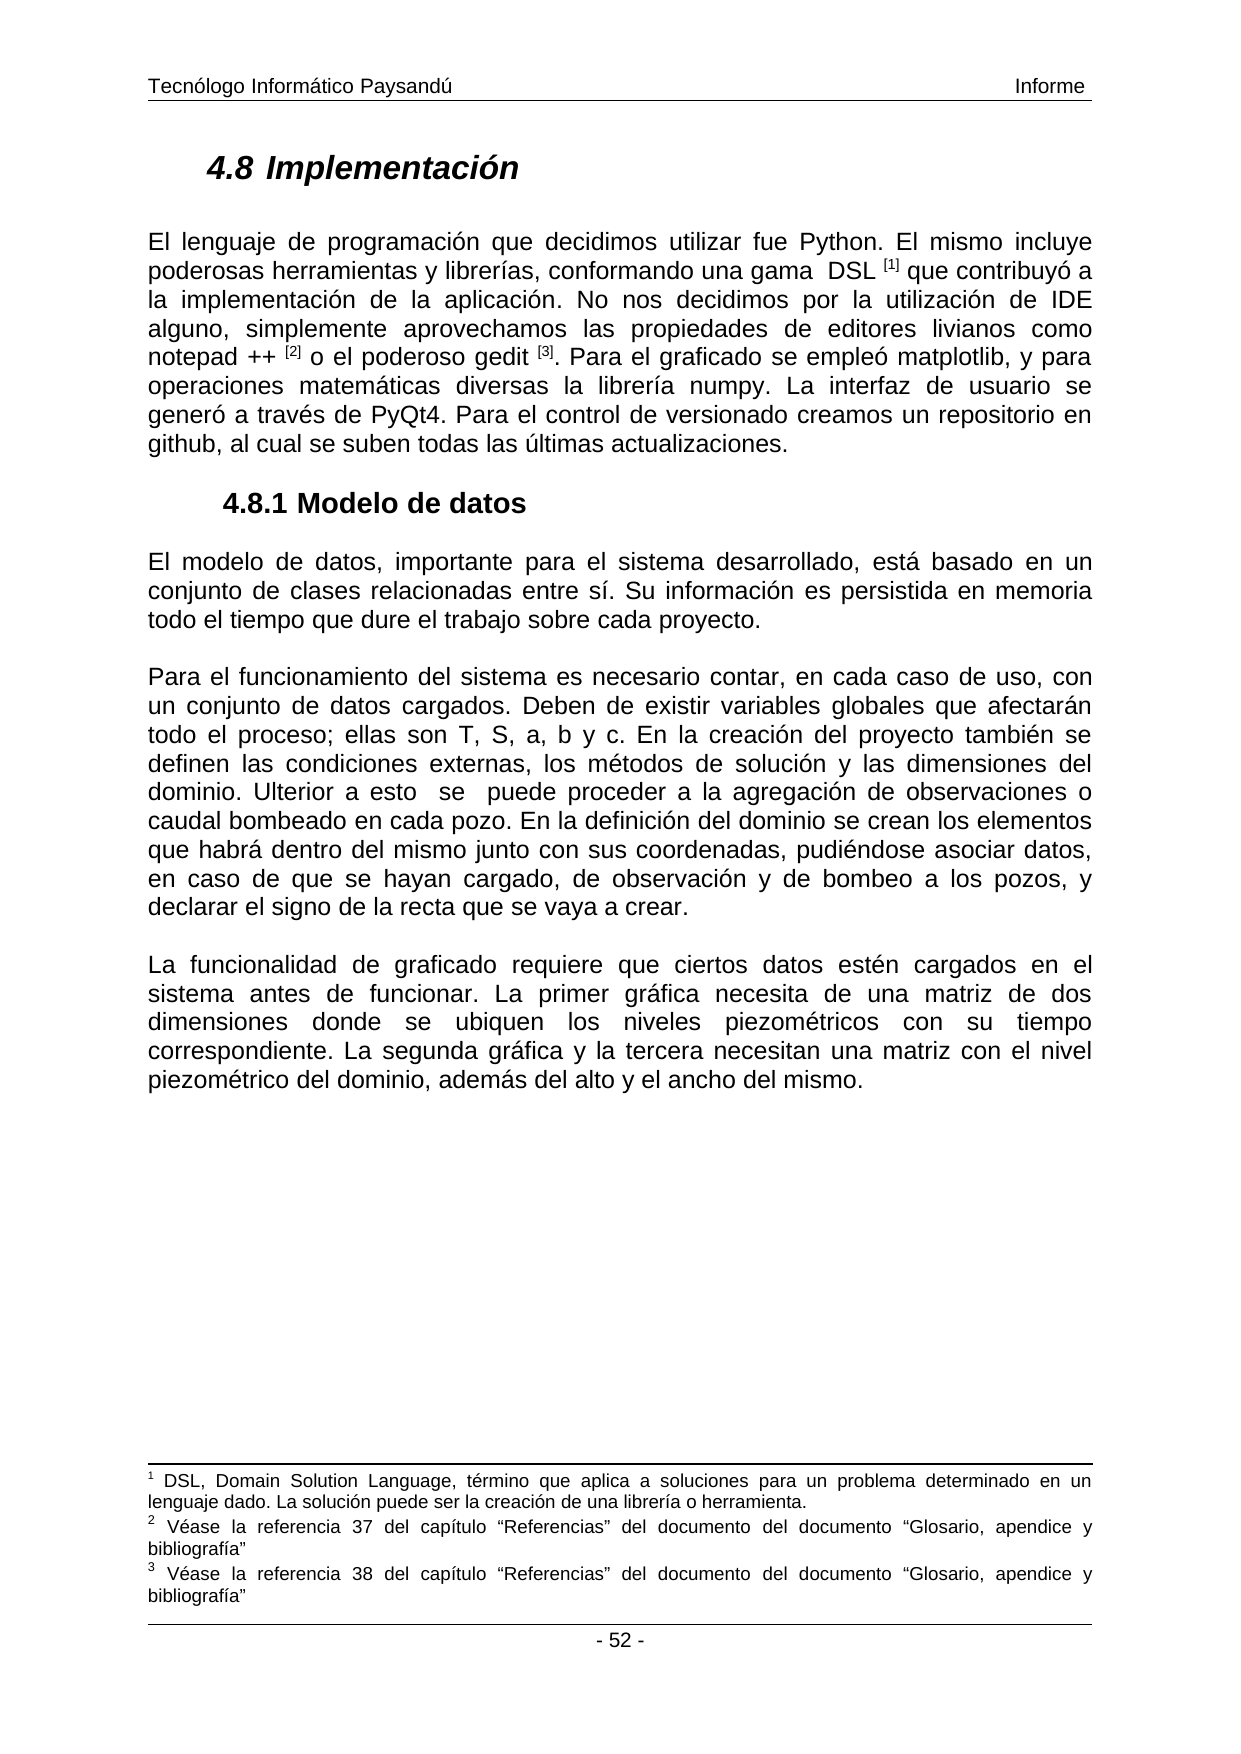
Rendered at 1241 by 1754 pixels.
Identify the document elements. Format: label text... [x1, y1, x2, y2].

text DSL, Domain Solution Language, término que aplica a soluciones para un problema determinado en un lenguaje dado. La solución puede ser la creación de una librería o herramienta. [148, 1469, 1092, 1513]
text El modelo de datos, importante para el sistema desarrollado, está basado en un conjunto de clases relacionadas entre sí. Su información es persistida en memoria todo el tiempo que dure el trabajo sobre cada proyecto. [148, 547, 1092, 633]
text La funcionalidad de graficado requiere que ciertos datos estén cargados en el sistema antes de funcionar. La primer gráfica necesita de una matriz de dos dimensiones donde se ubiquen los niveles piezométricos con su tiempo correspondiente. La segunda gráfica y la tercera necesitan una matriz con el nivel piezométrico del dominio, además del alto y el ancho del mismo. [148, 950, 1092, 1093]
text Para el funcionamiento del sistema es necesario contar, en cada caso de uso, con un conjunto de datos cargados. Deben de existir variables globales que afectarán todo el proceso; ellas son T, S, a, b y c. En la creación del proyecto también se definen las condiciones externas, los métodos de solución y las dimensiones del dominio. Ulterior a esto se puede proceder a la agregación de observaciones o caudal bombeado en cada pozo. En la definición del dominio se crean los elementos que habrá dentro del mismo junto con sus coordenadas, pudiéndose asociar datos, en caso de que se hayan cargado, de observación y de bombeo a los pozos, y declarar el signo de la recta que se vaya a crear. [148, 662, 1092, 921]
text Véase la referencia 38 del capítulo “Referencias” del documento del documento “Glosario, apendice y bibliografía” [148, 1559, 1092, 1606]
subtitle Implementación [207, 148, 1092, 186]
text Véase la referencia 37 del capítulo “Referencias” del documento del documento “Glosario, apendice y bibliografía” [148, 1513, 1092, 1559]
subtitle Modelo de datos [223, 486, 1092, 520]
text El lenguaje de programación que decidimos utilizar fue Python. El mismo incluye poderosas herramientas y librerías, conformando una gama DSL [] que contribuyó a la implementación de la aplicación. No nos decidimos por la utilización de IDE alguno, simplemente aprovechamos las propiedades de editores livianos como notepad ++ [] o el poderoso gedit []. Para el graficado se empleó matplotlib, y para operaciones matemáticas diversas la librería numpy. La interfaz de usuario se generó a través de PyQt4. Para el control de versionado creamos un repositorio en github, al cual se suben todas las últimas actualizaciones. [148, 227, 1092, 457]
